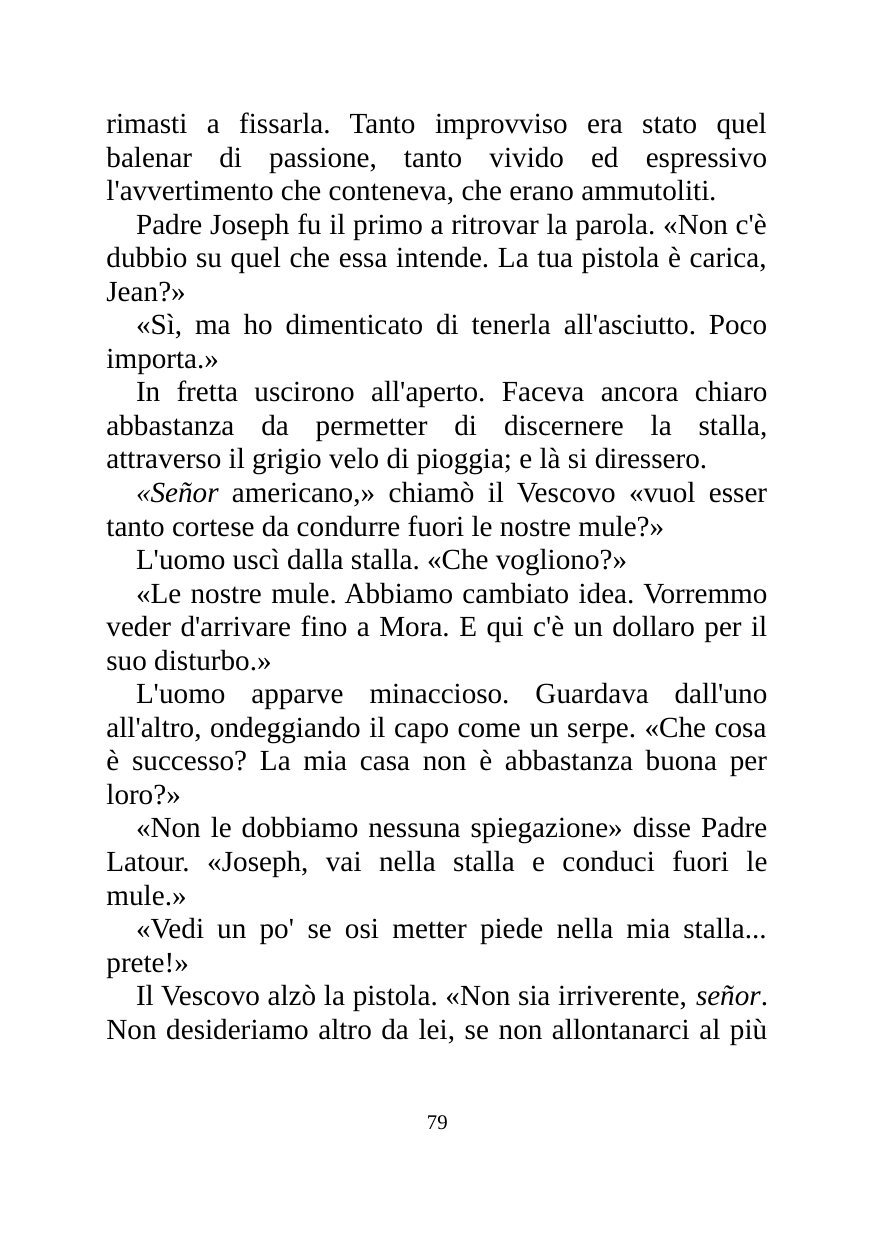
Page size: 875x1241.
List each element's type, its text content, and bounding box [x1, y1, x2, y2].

text «Vedi un po' se osi metter piede nella mia stalla... prete!» [106, 911, 768, 978]
text Padre Joseph fu il primo a ritrovar la parola. «Non c'è dubbio su quel che essa intende. La tua pistola è carica, Jean?» [106, 207, 768, 307]
text «Non le dobbiamo nessuna spiegazione» disse Padre Latour. «Joseph, vai nella stalla e conduci fuori le mule.» [106, 811, 768, 911]
text L'uomo uscì dalla stalla. «Che vogliono?» [106, 542, 768, 576]
text «Le nostre mule. Abbiamo cambiato idea. Vorremmo veder d'arrivare fino a Mora. E qui c'è un dollaro per il suo disturbo.» [106, 576, 768, 676]
text «Señor americano,» chiamò il Vescovo «vuol esser tanto cortese da condurre fuori le nostre mule?» [106, 475, 768, 542]
text «Sì, ma ho dimenticato di tenerla all'asciutto. Poco importa.» [106, 307, 768, 374]
text Il Vescovo alzò la pistola. «Non sia irriverente, señor. Non desideriamo altro da lei, se non allontanarci al più [106, 978, 768, 1045]
text rimasti a fissarla. Tanto improvviso era stato quel balenar di passione, tanto vivido ed espressivo l'avvertimento che conteneva, che erano ammutoliti. [106, 106, 768, 207]
text In fretta uscirono all'aperto. Faceva ancora chiaro abbastanza da permetter di discernere la stalla, attraverso il grigio velo di pioggia; e là si diressero. [106, 374, 768, 475]
text L'uomo apparve minaccioso. Guardava dall'uno all'altro, ondeggiando il capo come un serpe. «Che cosa è successo? La mia casa non è abbastanza buona per loro?» [106, 676, 768, 811]
